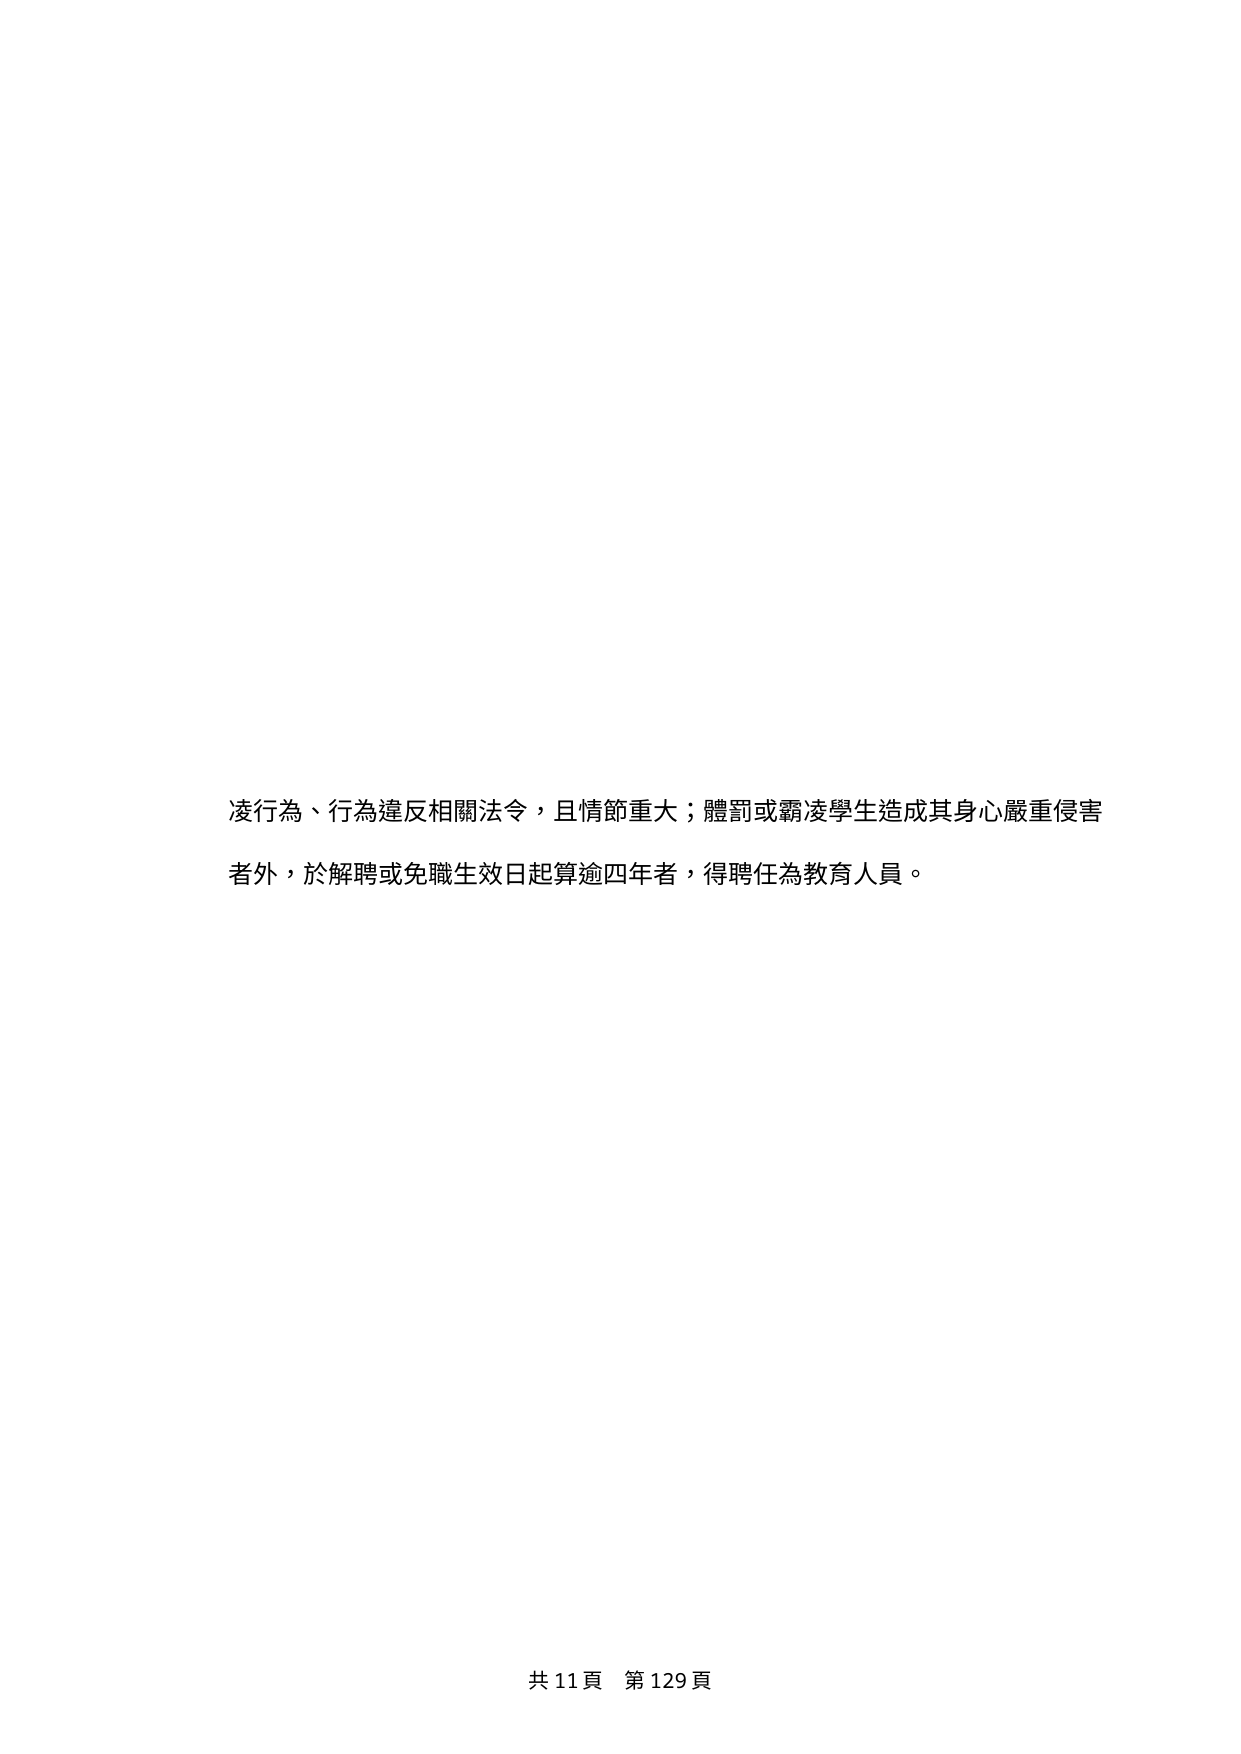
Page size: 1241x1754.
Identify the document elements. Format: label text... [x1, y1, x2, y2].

text 凌行為、行為違反相關法令，且情節重大；體罰或霸凌學生造成其身心嚴重侵害者外，於解聘或免職生效日起算逾四年者，得聘任為教育人員。 [229, 768, 1122, 893]
